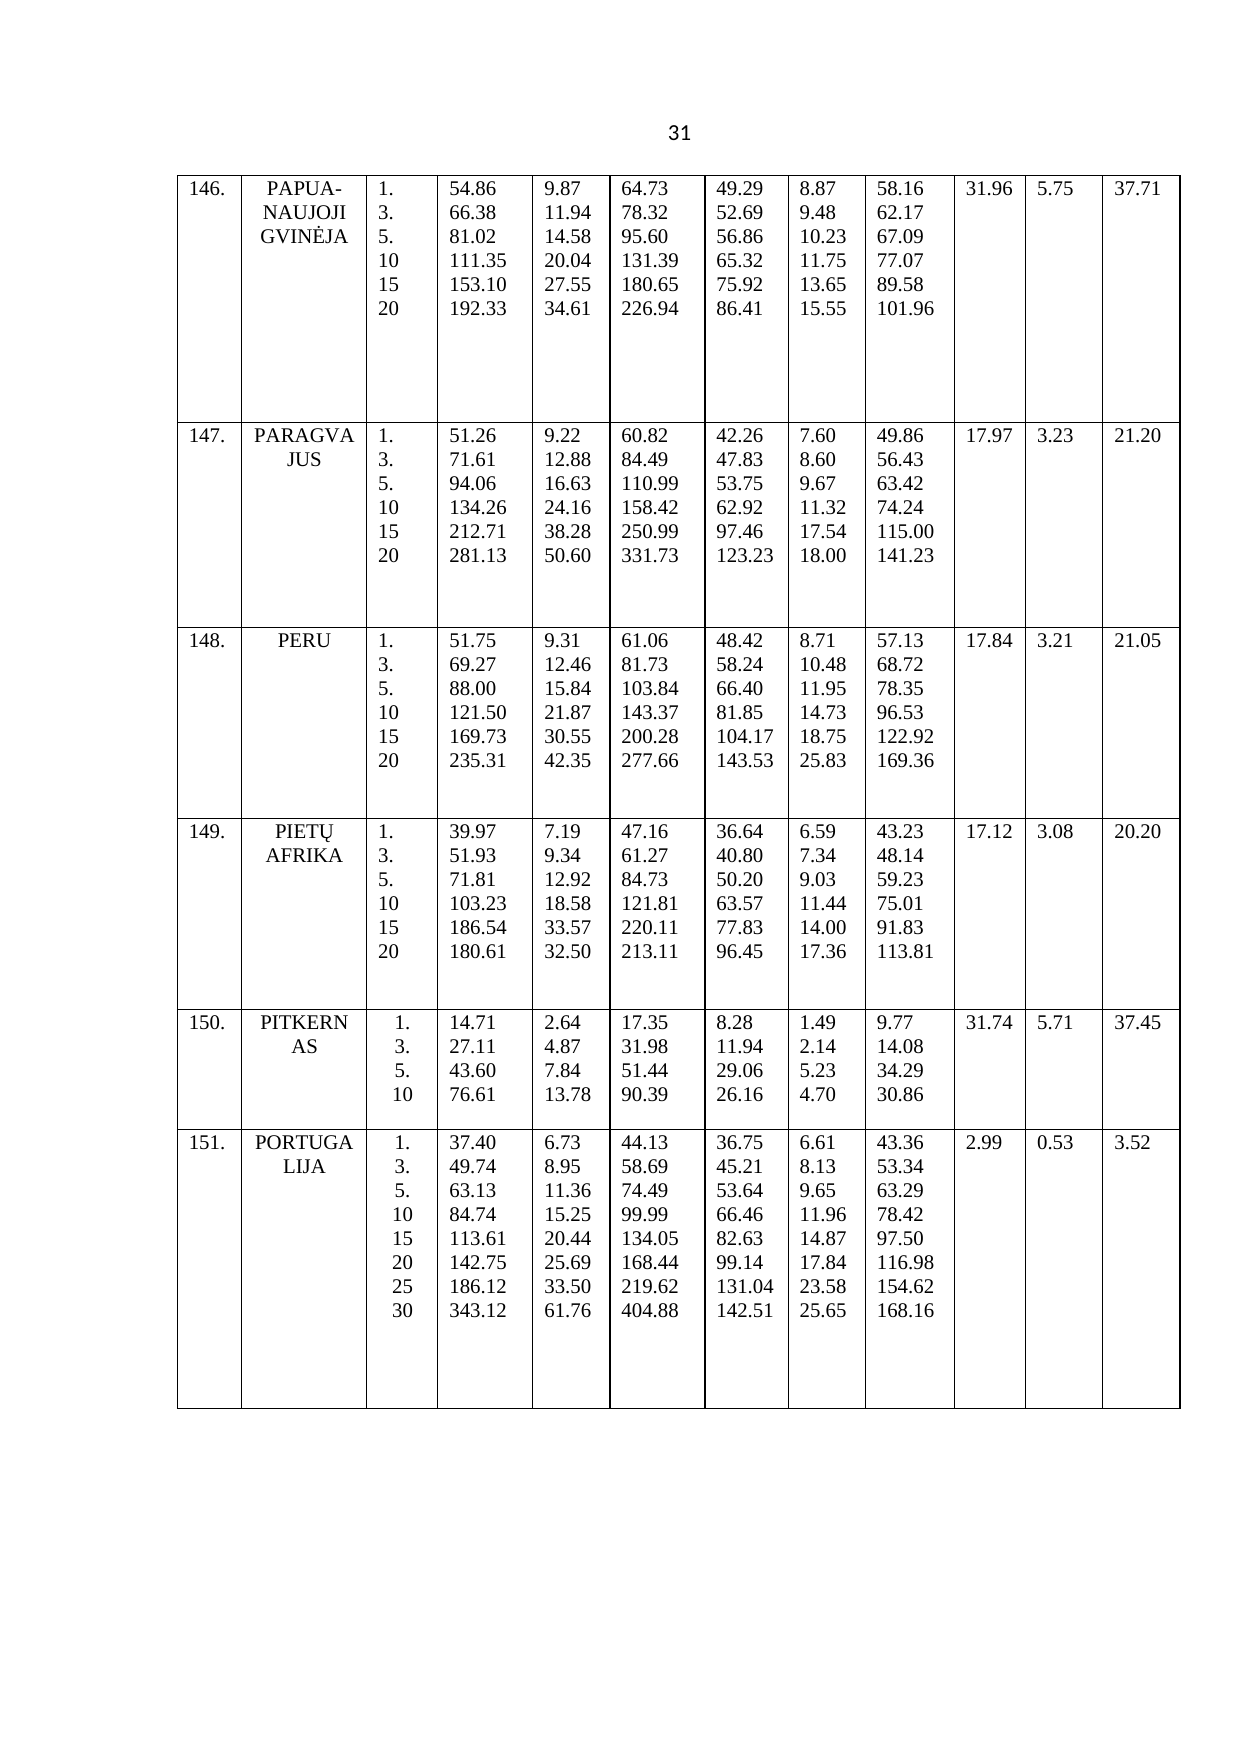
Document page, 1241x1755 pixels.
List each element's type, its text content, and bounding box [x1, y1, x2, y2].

table_cell 3.21 [1026, 628, 1102, 818]
table_cell 43.36 53.34 63.29 78.42 97.50 116.98 154.62 168.16 [866, 1130, 954, 1408]
table_cell 1. 3. 5. 10 15 20 [367, 628, 437, 818]
table_cell 39.97 51.93 71.81 103.23 186.54 180.61 [438, 819, 532, 1009]
table_cell 44.13 58.69 74.49 99.99 134.05 168.44 219.62 404.88 [611, 1130, 704, 1408]
table_cell 148. [178, 628, 241, 818]
table_cell PIETŲ AFRIKA [242, 819, 366, 1009]
table_cell 1. 3. 5. 10 15 20 [367, 423, 437, 627]
table_cell 3.23 [1026, 423, 1102, 627]
table_header 54.86 66.38 81.02 111.35 153.10 192.33 [438, 176, 532, 422]
table_cell 2.64 4.87 7.84 13.78 [533, 1010, 609, 1129]
table_cell 151. [178, 1130, 241, 1408]
table_header 58.16 62.17 67.09 77.07 89.58 101.96 [866, 176, 954, 422]
table_cell 37.45 [1103, 1010, 1179, 1129]
table_cell 17.35 31.98 51.44 90.39 [611, 1010, 704, 1129]
table_cell 14.71 27.11 43.60 76.61 [438, 1010, 532, 1129]
table_cell 37.40 49.74 63.13 84.74 113.61 142.75 186.12 343.12 [438, 1130, 532, 1408]
table_cell 9.22 12.88 16.63 24.16 38.28 50.60 [533, 423, 609, 627]
table_cell 42.26 47.83 53.75 62.92 97.46 123.23 [706, 423, 788, 627]
table_header 146. [178, 176, 241, 422]
table_header 31.96 [955, 176, 1025, 422]
table_cell 3.08 [1026, 819, 1102, 1009]
table_header 1. 3. 5. 10 15 20 [367, 176, 437, 422]
table_cell 36.75 45.21 53.64 66.46 82.63 99.14 131.04 142.51 [706, 1130, 788, 1408]
table_header 49.29 52.69 56.86 65.32 75.92 86.41 [706, 176, 788, 422]
table_cell 0.53 [1026, 1130, 1102, 1408]
table_cell 21.20 [1103, 423, 1179, 627]
table_cell 47.16 61.27 84.73 121.81 220.11 213.11 [611, 819, 704, 1009]
table_cell 8.71 10.48 11.95 14.73 18.75 25.83 [789, 628, 865, 818]
table_cell 1. 3. 5. 10 [367, 1010, 437, 1129]
table_cell 7.19 9.34 12.92 18.58 33.57 32.50 [533, 819, 609, 1009]
table_cell PARAGVAJUS [242, 423, 366, 627]
table_cell 8.28 11.94 29.06 26.16 [706, 1010, 788, 1129]
table_cell 6.73 8.95 11.36 15.25 20.44 25.69 33.50 61.76 [533, 1130, 609, 1408]
table_cell 9.31 12.46 15.84 21.87 30.55 42.35 [533, 628, 609, 818]
table_cell 7.60 8.60 9.67 11.32 17.54 18.00 [789, 423, 865, 627]
table_header PAPUA-NAUJOJI GVINĖJA [242, 176, 366, 422]
table_cell 6.59 7.34 9.03 11.44 14.00 17.36 [789, 819, 865, 1009]
table_cell PITKERNAS [242, 1010, 366, 1129]
table_cell 48.42 58.24 66.40 81.85 104.17 143.53 [706, 628, 788, 818]
table_cell 2.99 [955, 1130, 1025, 1408]
table_header 64.73 78.32 95.60 131.39 180.65 226.94 [611, 176, 704, 422]
table_cell 36.64 40.80 50.20 63.57 77.83 96.45 [706, 819, 788, 1009]
table_cell 9.77 14.08 34.29 30.86 [866, 1010, 954, 1129]
table_cell 57.13 68.72 78.35 96.53 122.92 169.36 [866, 628, 954, 818]
table_cell 51.75 69.27 88.00 121.50 169.73 235.31 [438, 628, 532, 818]
table_cell 20.20 [1103, 819, 1179, 1009]
table_cell 6.61 8.13 9.65 11.96 14.87 17.84 23.58 25.65 [789, 1130, 865, 1408]
table_header 8.87 9.48 10.23 11.75 13.65 15.55 [789, 176, 865, 422]
table_cell 1. 3. 5. 10 15 20 25 30 [367, 1130, 437, 1408]
table_cell 21.05 [1103, 628, 1179, 818]
table_cell 147. [178, 423, 241, 627]
table_cell 1.49 2.14 5.23 4.70 [789, 1010, 865, 1129]
table_header 37.71 [1103, 176, 1179, 422]
table_cell 43.23 48.14 59.23 75.01 91.83 113.81 [866, 819, 954, 1009]
table_cell 3.52 [1103, 1130, 1179, 1408]
table_cell 5.71 [1026, 1010, 1102, 1129]
table_cell PERU [242, 628, 366, 818]
table_cell 61.06 81.73 103.84 143.37 200.28 277.66 [611, 628, 704, 818]
table_cell 31.74 [955, 1010, 1025, 1129]
table_cell 49.86 56.43 63.42 74.24 115.00 141.23 [866, 423, 954, 627]
table_cell 150. [178, 1010, 241, 1129]
table_cell 17.97 [955, 423, 1025, 627]
table_cell 17.84 [955, 628, 1025, 818]
table_header 9.87 11.94 14.58 20.04 27.55 34.61 [533, 176, 609, 422]
table_header 5.75 [1026, 176, 1102, 422]
table_cell 17.12 [955, 819, 1025, 1009]
table_cell PORTUGALIJA [242, 1130, 366, 1408]
table_cell 60.82 84.49 110.99 158.42 250.99 331.73 [611, 423, 704, 627]
table_cell 149. [178, 819, 241, 1009]
table_cell 1. 3. 5. 10 15 20 [367, 819, 437, 1009]
table_cell 51.26 71.61 94.06 134.26 212.71 281.13 [438, 423, 532, 627]
